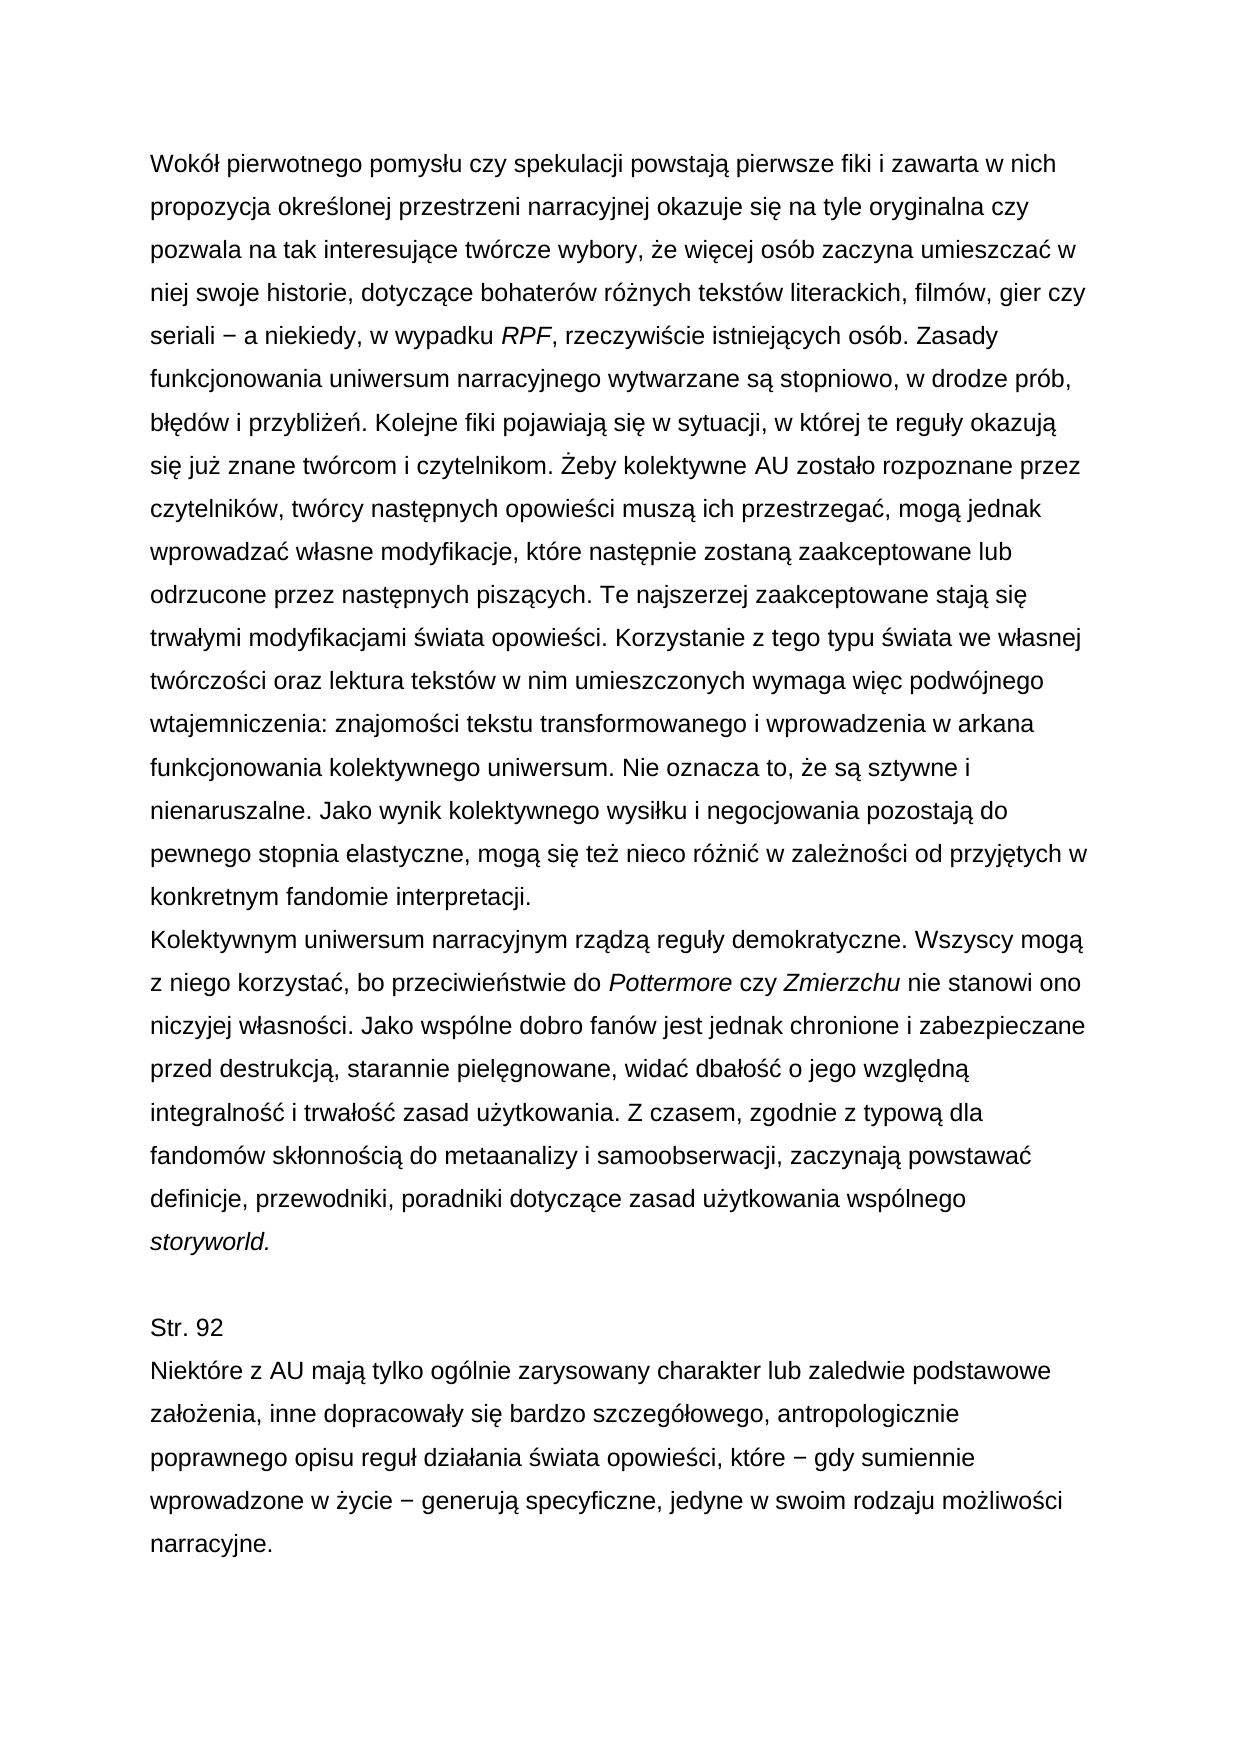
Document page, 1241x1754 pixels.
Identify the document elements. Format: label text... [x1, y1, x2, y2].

text Str. 92 [150, 1313, 1090, 1342]
text Wokół pierwotnego pomysłu czy spekulacji powstają pierwsze fiki i zawarta w nich propozycja określonej przestrzeni narracyjnej okazuje się na tyle oryginalna czy pozwala na tak interesujące twórcze wybory, że więcej osób zaczyna umieszczać w niej swoje historie, dotyczące bohaterów różnych tekstów literackich, filmów, gier czy seriali − a niekiedy, w wypadku RPF, rzeczywiście istniejących osób. Zasady funkcjonowania uniwersum narracyjnego wytwarzane są stopniowo, w drodze prób, błędów i przybliżeń. Kolejne fiki pojawiają się w sytuacji, w której te reguły okazują się już znane twórcom i czytelnikom. Żeby kolektywne AU zostało rozpoznane przez czytelników, twórcy następnych opowieści muszą ich przestrzegać, mogą jednak wprowadzać własne modyfikacje, które następnie zostaną zaakceptowane lub odrzucone przez następnych piszących. Te najszerzej zaakceptowane stają się trwałymi modyfikacjami świata opowieści. Korzystanie z tego typu świata we własnej twórczości oraz lektura tekstów w nim umieszczonych wymaga więc podwójnego wtajemniczenia: znajomości tekstu transformowanego i wprowadzenia w arkana funkcjonowania kolektywnego uniwersum. Nie oznacza to, że są sztywne i nienaruszalne. Jako wynik kolektywnego wysiłku i negocjowania pozostają do pewnego stopnia elastyczne, mogą się też nieco różnić w zależności od przyjętych w konkretnym fandomie interpretacji. [150, 149, 1090, 911]
text Niektóre z AU mają tylko ogólnie zarysowany charakter lub zaledwie podstawowe założenia, inne dopracowały się bardzo szczegółowego, antropologicznie poprawnego opisu reguł działania świata opowieści, które − gdy sumiennie wprowadzone w życie − generują specyficzne, jedyne w swoim rodzaju możliwości narracyjne. [150, 1356, 1090, 1558]
text Kolektywnym uniwersum narracyjnym rządzą reguły demokratyczne. Wszyscy mogą z niego korzystać, bo przeciwieństwie do Pottermore czy Zmierzchu nie stanowi ono niczyjej własności. Jako wspólne dobro fanów jest jednak chronione i zabezpieczane przed destrukcją, starannie pielęgnowane, widać dbałość o jego względną integralność i trwałość zasad użytkowania. Z czasem, zgodnie z typową dla fandomów skłonnością do metaanalizy i samoobserwacji, zaczynają powstawać definicje, przewodniki, poradniki dotyczące zasad użytkowania wspólnego storyworld. [150, 925, 1090, 1256]
